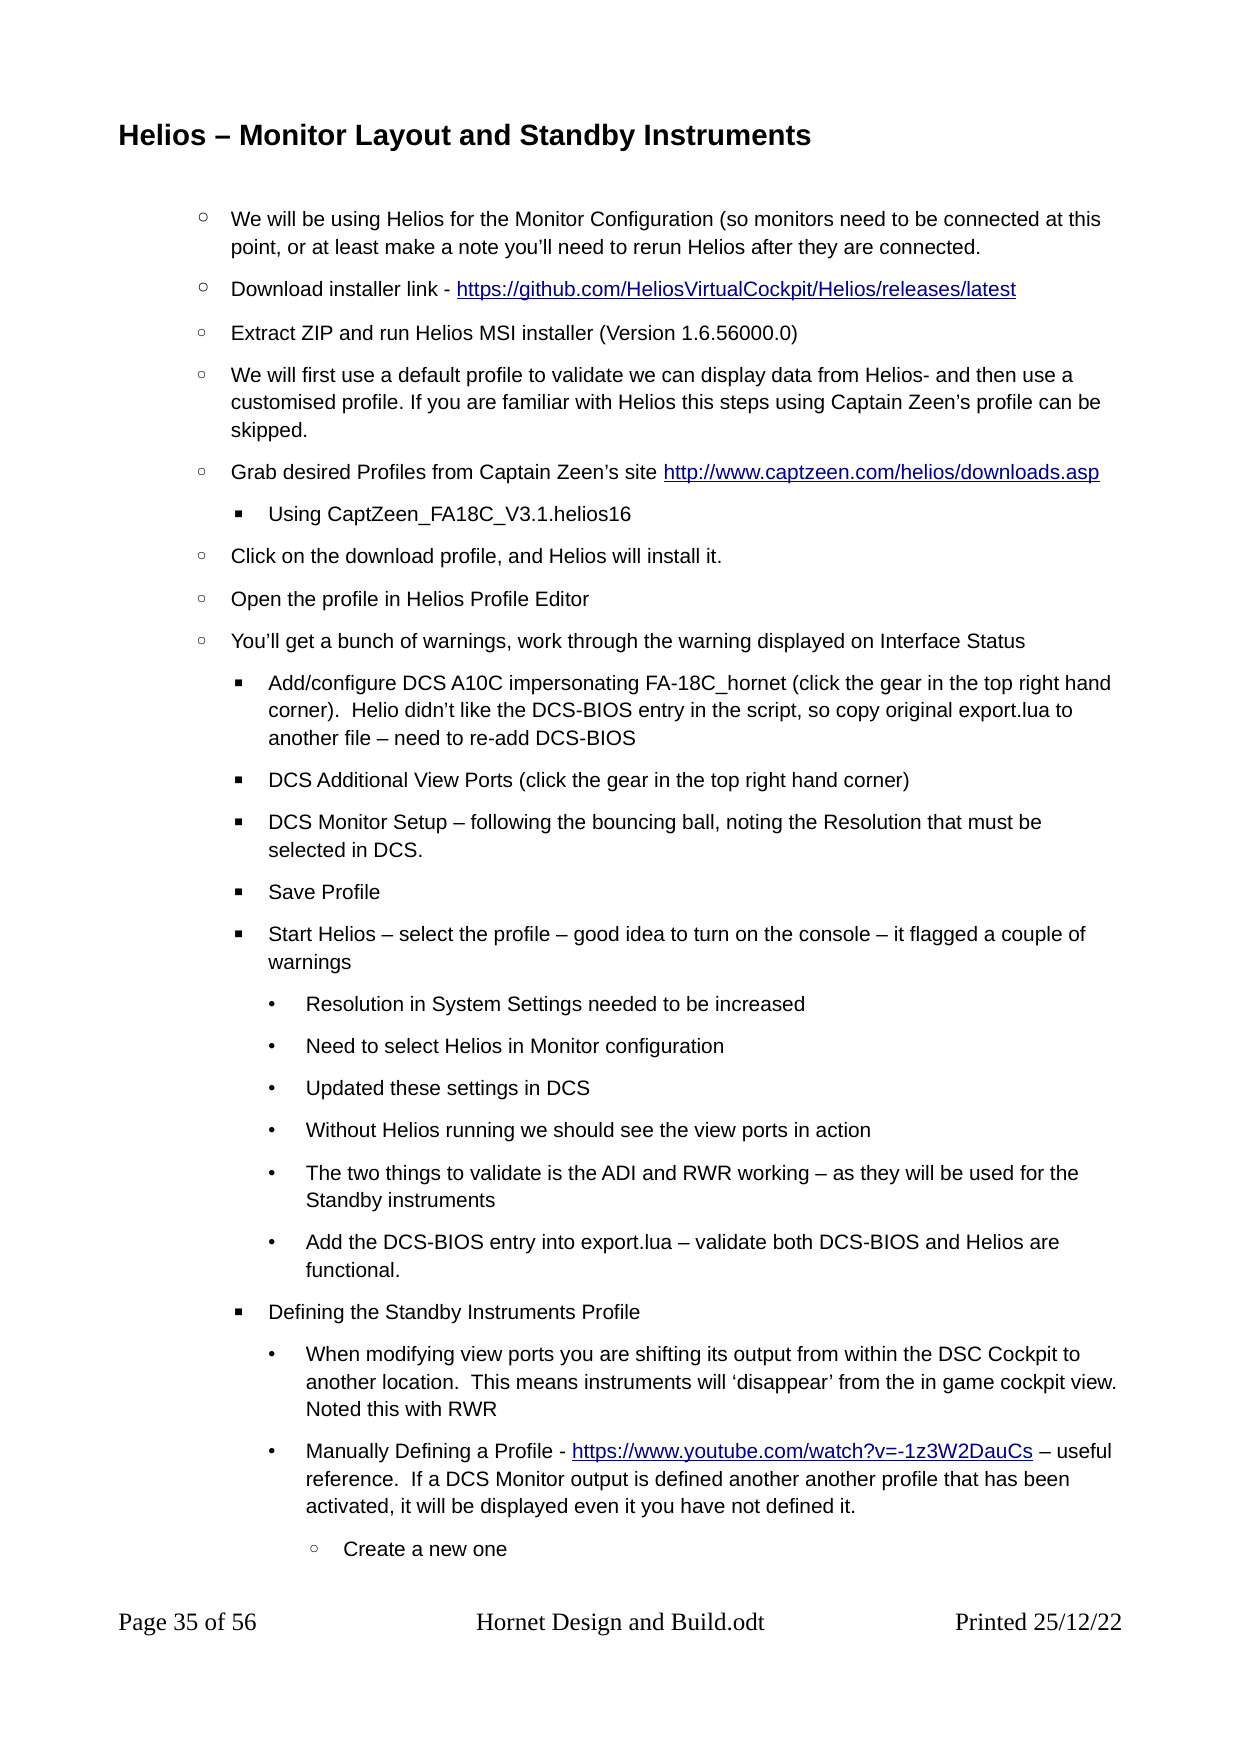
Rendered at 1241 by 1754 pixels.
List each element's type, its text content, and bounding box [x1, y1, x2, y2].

list Defining the Standby Instruments Profile [231, 1300, 1122, 1324]
list Need to select Helios in Monitor configuration [268, 1034, 1122, 1058]
list Create a new one [306, 1536, 1122, 1560]
list Manually Defining a Profile - https://www.youtube.com/watch?v=-1z3W2DauCs – useful reference. If a DCS Monitor output is defined another another profile that has been activated, it will be displayed even it you have not defined it. [268, 1439, 1122, 1518]
subtitle Helios – Monitor Layout and Standby Instruments [118, 118, 1122, 152]
list Extract ZIP and run Helios MSI installer (Version 1.6.56000.0) [193, 320, 1122, 344]
list The two things to validate is the ADI and RWR working – as they will be used for the Standby instruments [268, 1160, 1122, 1212]
list Save Profile [231, 880, 1122, 904]
list Without Helios running we should see the view ports in action [268, 1118, 1122, 1142]
list We will be using Helios for the Monitor Configuration (so monitors need to be connected at this point, or at least make a note you’ll need to rerun Helios after they are connected. [193, 206, 1122, 259]
list Add the DCS-BIOS entry into export.lua – validate both DCS-BIOS and Helios are functional. [268, 1230, 1122, 1282]
list Grab desired Profiles from Captain Zeen’s site http://www.captzeen.com/helios/downloads.asp [193, 460, 1122, 484]
list You’ll get a bunch of warnings, work through the warning displayed on Interface Status [193, 628, 1122, 653]
list Start Helios – select the profile – good idea to turn on the console – it flagged a couple of warnings [231, 922, 1122, 973]
list When modifying view ports you are shifting its output from within the DSC Cockpit to another location. This means instruments will ‘disappear’ from the in game cockpit view. Noted this with RWR [268, 1342, 1122, 1421]
list Open the profile in Helios Profile Editor [193, 586, 1122, 610]
list Updated these settings in DCS [268, 1076, 1122, 1100]
list Resolution in System Settings needed to be increased [268, 992, 1122, 1016]
list Add/configure DCS A10C impersonating FA-18C_hornet (click the gear in the top right hand corner). Helio didn’t like the DCS-BIOS entry in the script, so copy original export.lua to another file – need to re-add DCS-BIOS [231, 671, 1122, 750]
list Download installer link - https://github.com/HeliosVirtualCockpit/Helios/releases/latest [193, 277, 1122, 302]
list Using CaptZeen_FA18C_V3.1.helios16 [231, 502, 1122, 526]
list Click on the download profile, and Helios will install it. [193, 544, 1122, 568]
list DCS Monitor Setup – following the bouncing ball, noting the Resolution that must be selected in DCS. [231, 810, 1122, 862]
list DCS Additional View Ports (click the gear in the top right hand corner) [231, 768, 1122, 792]
list We will first use a default profile to validate we can display data from Helios- and then use a customised profile. If you are familiar with Helios this steps using Captain Zeen’s profile can be skipped. [193, 363, 1122, 442]
